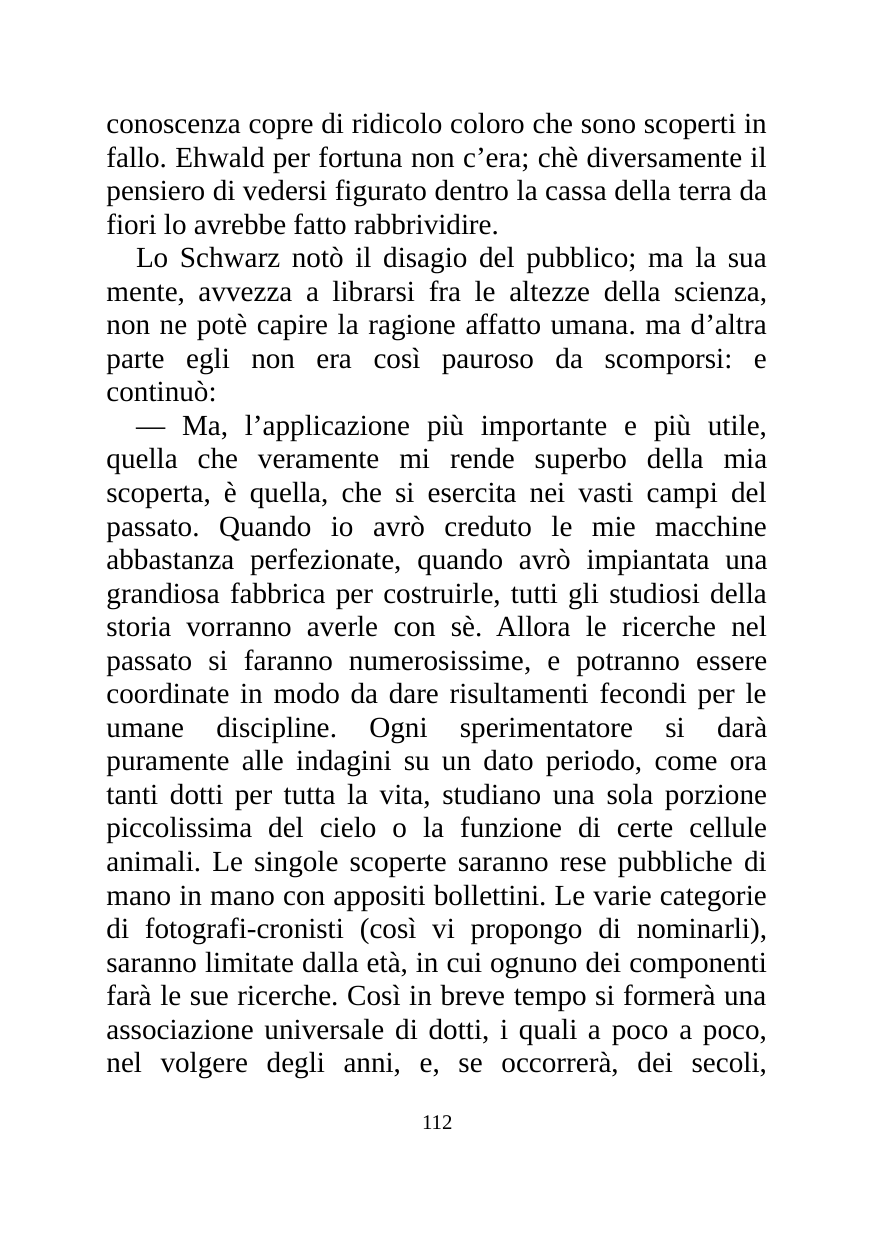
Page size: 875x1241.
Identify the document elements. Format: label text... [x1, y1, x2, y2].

text conoscenza copre di ridicolo coloro che sono scoperti in fallo. Ehwald per fortuna non c’era; chè diversamente il pensiero di vedersi figurato dentro la cassa della terra da fiori lo avrebbe fatto rabbrividire. [106, 106, 768, 240]
text — Ma, l’applicazione più importante e più utile, quella che veramente mi rende superbo della mia scoperta, è quella, che si esercita nei vasti campi del passato. Quando io avrò creduto le mie macchine abbastanza perfezionate, quando avrò impiantata una grandiosa fabbrica per costruirle, tutti gli studiosi della storia vorranno averle con sè. Allora le ricerche nel passato si faranno numerosissime, e potranno essere coordinate in modo da dare risultamenti fecondi per le umane discipline. Ogni sperimentatore si darà puramente alle indagini su un dato periodo, come ora tanti dotti per tutta la vita, studiano una sola porzione piccolissima del cielo o la funzione di certe cellule animali. Le singole scoperte saranno rese pubbliche di mano in mano con appositi bollettini. Le varie categorie di fotografi-cronisti (così vi propongo di nominarli), saranno limitate dalla età, in cui ognuno dei componenti farà le sue ricerche. Così in breve tempo si formerà una associazione universale di dotti, i quali a poco a poco, nel volgere degli anni, e, se occorrerà, dei secoli, [106, 408, 768, 1079]
text Lo Schwarz notò il disagio del pubblico; ma la sua mente, avvezza a librarsi fra le altezze della scienza, non ne potè capire la ragione affatto umana. ma d’altra parte egli non era così pauroso da scomporsi: e continuò: [106, 240, 768, 408]
